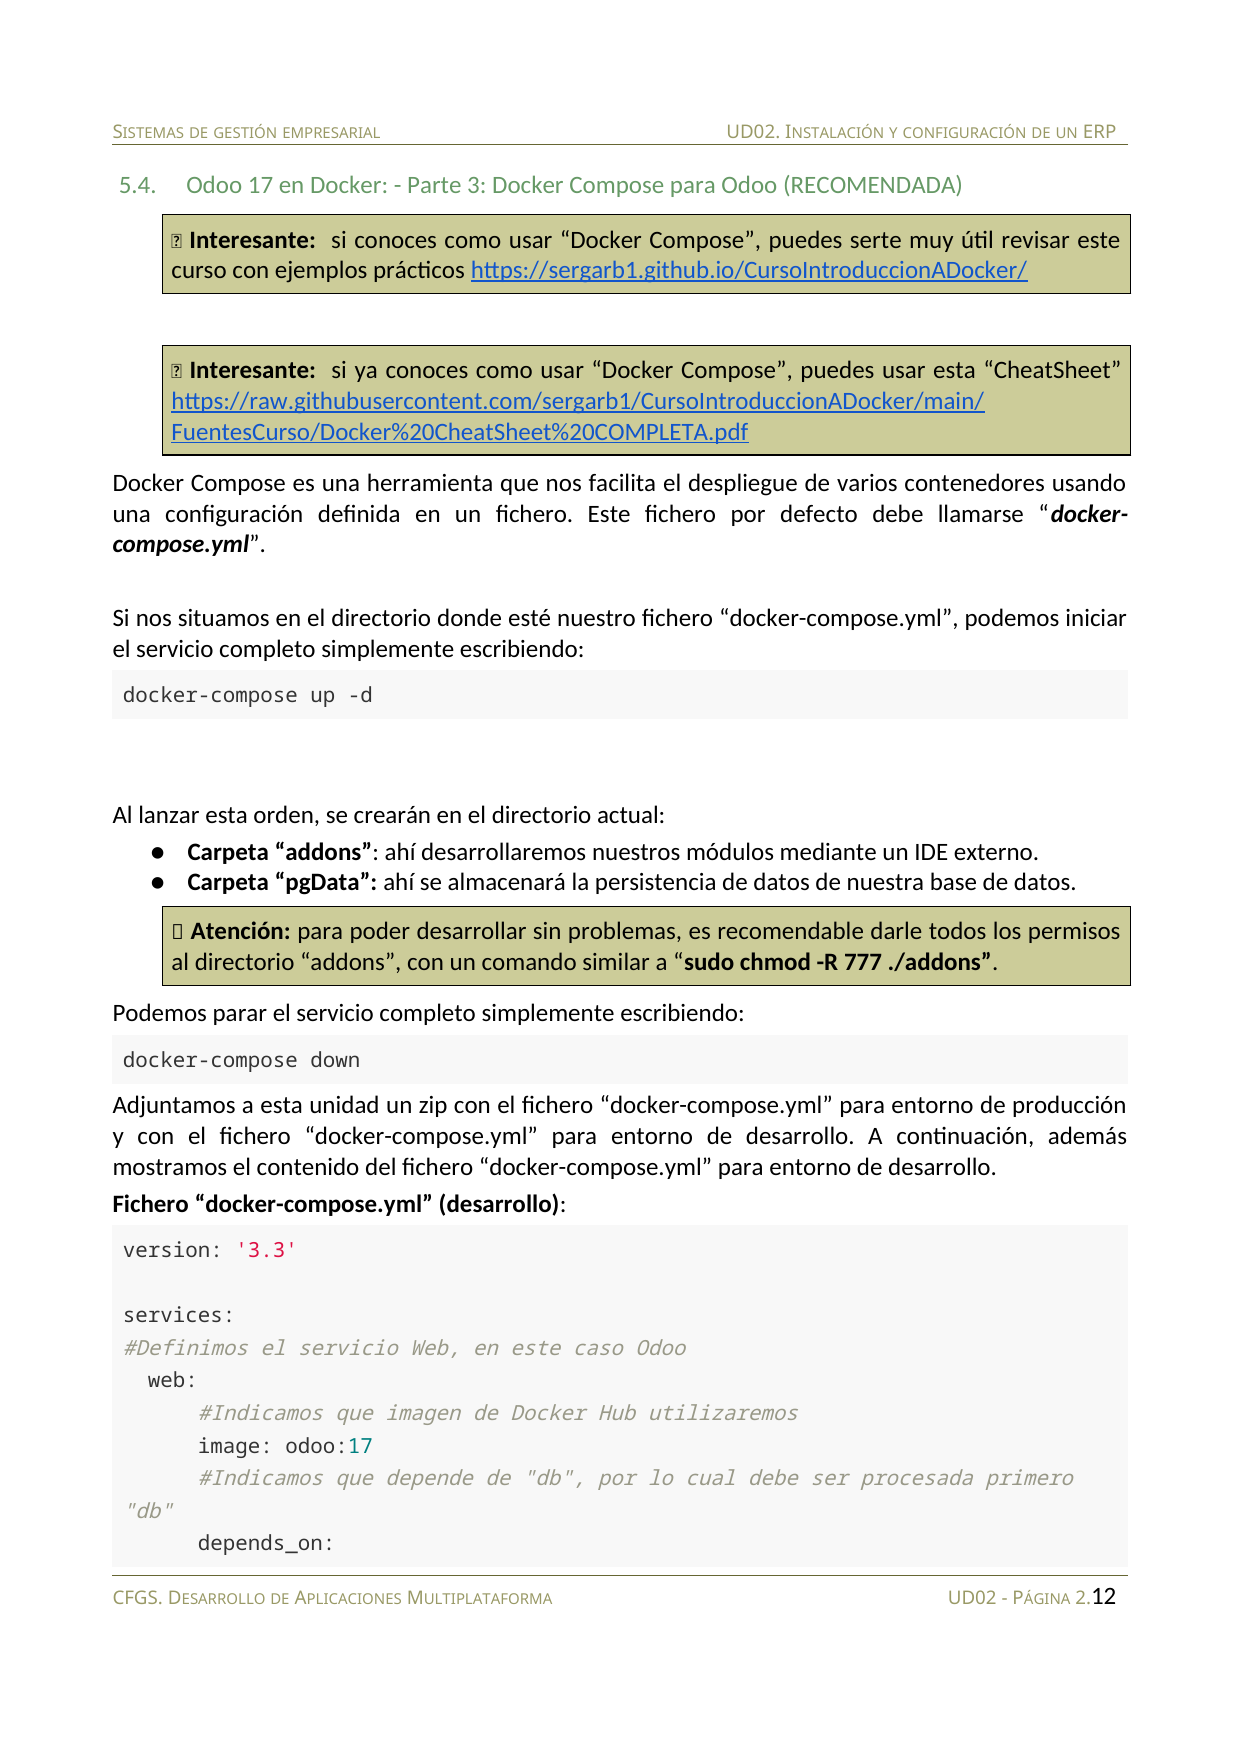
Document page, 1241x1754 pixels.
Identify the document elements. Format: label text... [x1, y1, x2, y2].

text Adjuntamos a esta unidad un zip con el fichero “docker-compose.yml” para entorno de producción y con el fichero “docker-compose.yml” para entorno de desarrollo. A continuación, además mostramos el contenido del fichero “docker-compose.yml” para entorno de desarrollo. [112, 1090, 1128, 1181]
text 💬 Interesante: si conoces como usar “Docker Compose”, puedes serte muy útil revisar este curso con ejemplos prácticos https://sergarb1.github.io/CursoIntroduccionADocker/ [163, 215, 1130, 293]
text Podemos parar el servicio completo simplemente escribiendo: [112, 997, 1128, 1028]
text Fichero “docker-compose.yml” (desarrollo): [112, 1188, 1128, 1218]
list Carpeta “pgData”: ahí se almacenará la persistencia de datos de nuestra base de datos. [150, 867, 1128, 897]
table_header version: '3.3' services: #Definimos el servicio Web, en este caso Odoo web: #Indicamos que imagen de Docker Hub utilizaremos image: odoo:17 #Indicamos que depende de "db", por lo cual debe ser procesada primero "db" depends_on: [112, 1225, 1128, 1567]
text Si nos situamos en el directorio donde esté nuestro fichero “docker-compose.yml”, podemos iniciar el servicio completo simplemente escribiendo: [112, 602, 1128, 663]
list Carpeta “addons”: ahí desarrollaremos nuestros módulos mediante un IDE externo. [150, 836, 1128, 867]
table_header docker-compose up -d [112, 670, 1128, 719]
table_header docker-compose down [112, 1035, 1128, 1084]
text ❕ Atención: para poder desarrollar sin problemas, es recomendable darle todos los permisos al directorio “addons”, con un comando similar a “sudo chmod -R 777 ./addons”. [163, 907, 1130, 985]
text 💬 Interesante: si ya conoces como usar “Docker Compose”, puedes usar esta “CheatSheet” https://raw.githubusercontent.com/sergarb1/CursoIntroduccionADocker/main/FuentesCurso/Docker%20CheatSheet%20COMPLETA.pdf [163, 346, 1130, 454]
text Docker Compose es una herramienta que nos facilita el despliegue de varios contenedores usando una configuración definida en un fichero. Este fichero por defecto debe llamarse “docker-compose.yml”. [112, 467, 1128, 559]
text Al lanzar esta orden, se crearán en el directorio actual: [112, 799, 1128, 829]
subtitle Odoo 17 en Docker: - Parte 3: Docker Compose para Odoo (RECOMENDADA) [156, 169, 1128, 199]
